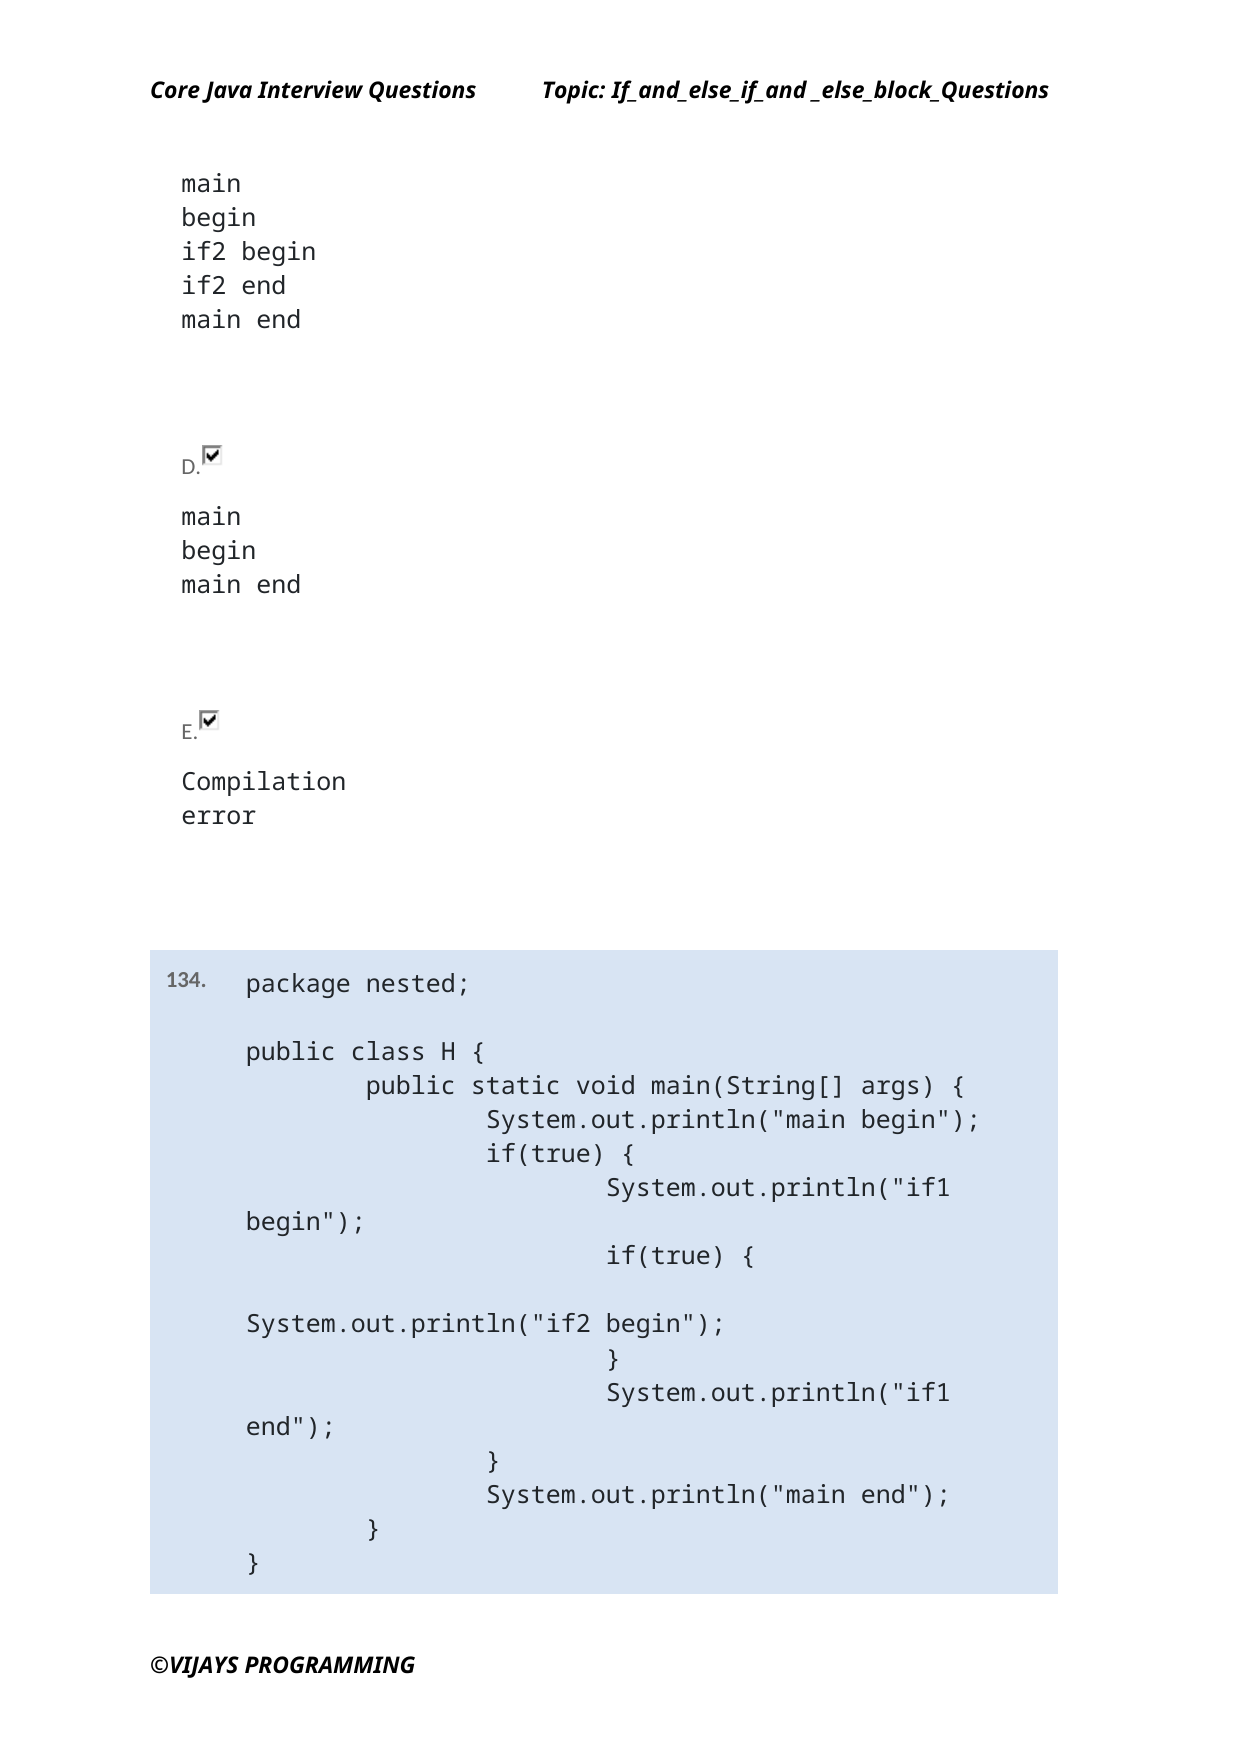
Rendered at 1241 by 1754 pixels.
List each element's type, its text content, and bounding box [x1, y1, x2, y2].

table_cell [1058, 950, 1090, 1594]
table_header D. main begin main end [181, 438, 319, 703]
table_header E. Compilation error [181, 703, 429, 934]
table_cell [150, 150, 1090, 950]
table_header main begin if2 begin if2 end main end [181, 166, 319, 438]
table_cell 134. [150, 950, 230, 1594]
table_cell package nested; public class H { public static void main(String[] args) { System.out.println("main begin"); if(true) { System.out.println("if1 begin"); if(true) { System.out.println("if2 begin"); } System.out.println("if1 end"); } System.out.println("main end"); } } [230, 950, 1058, 1594]
